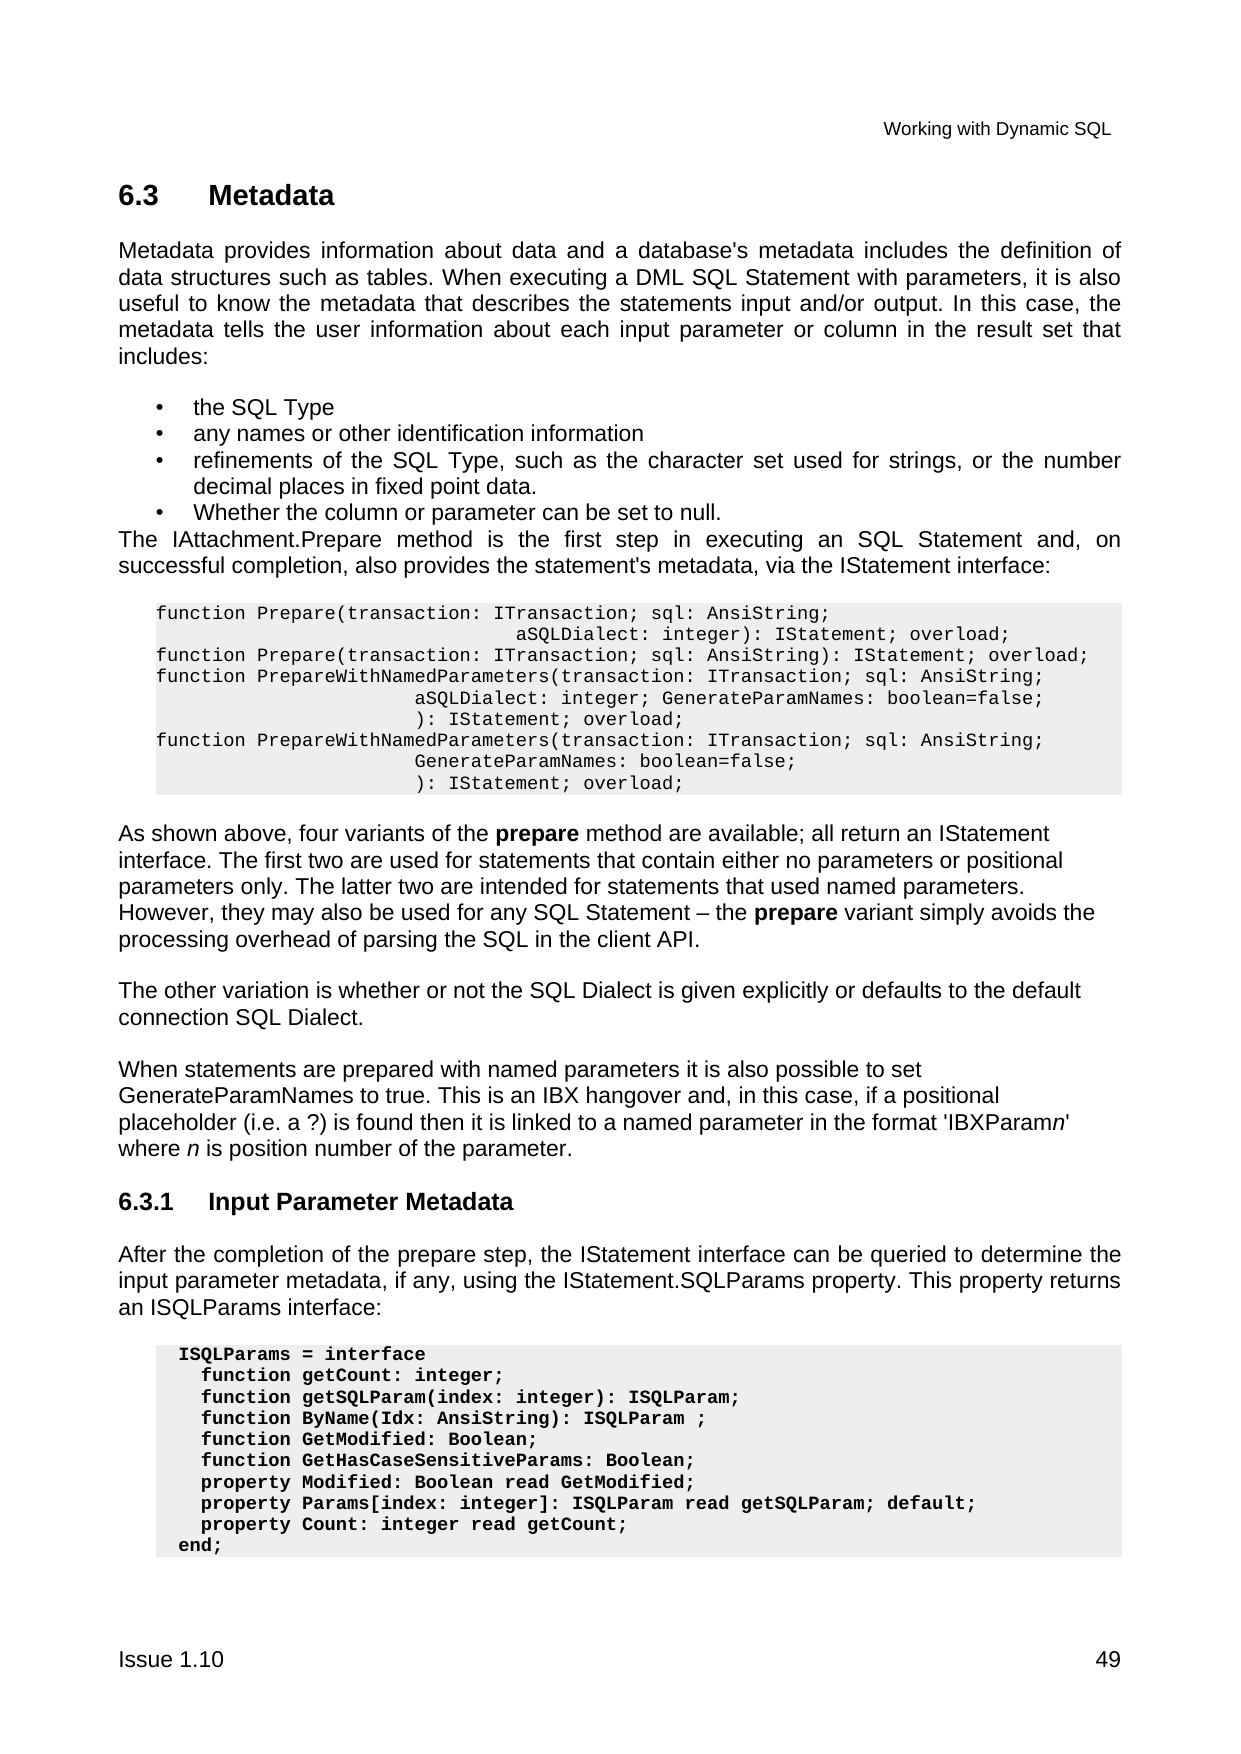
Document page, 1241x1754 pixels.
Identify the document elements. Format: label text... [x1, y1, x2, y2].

list refinements of the SQL Type, such as the character set used for strings, or the number decimal places in fixed point data. [156, 447, 1122, 499]
text function getSQLParam(index: integer): ISQLParam; [156, 1387, 1122, 1409]
subtitle Input Parameter Metadata [118, 1187, 1122, 1215]
text function GetHasCaseSensitiveParams: Boolean; [156, 1451, 1122, 1472]
subtitle Metadata [118, 178, 1122, 212]
text function Prepare(transaction: ITransaction; sql: AnsiString; [156, 603, 1122, 625]
text function PrepareWithNamedParameters(transaction: ITransaction; sql: AnsiString; [156, 667, 1122, 688]
text property Params[index: integer]: ISQLParam read getSQLParam; default; [156, 1494, 1122, 1515]
list Whether the column or parameter can be set to null. [156, 499, 1122, 526]
text property Count: integer read getCount; [156, 1515, 1122, 1536]
text ): IStatement; overload; [156, 773, 1122, 795]
text The other variation is whether or not the SQL Dialect is given explicitly or defaults to the default connection SQL Dialect. [118, 977, 1122, 1030]
text property Modified: Boolean read GetModified; [156, 1472, 1122, 1494]
text function Prepare(transaction: ITransaction; sql: AnsiString): IStatement; overload; [156, 646, 1122, 667]
text As shown above, four variants of the prepare method are available; all return an IStatement interface. The first two are used for statements that contain either no parameters or positional parameters only. The latter two are intended for statements that used named parameters. However, they may also be used for any SQL Statement – the prepare variant simply avoids the processing overhead of parsing the SQL in the client API. [118, 820, 1122, 952]
text The IAttachment.Prepare method is the first step in executing an SQL Statement and, on successful completion, also provides the statement's metadata, via the IStatement interface: [118, 526, 1122, 578]
text aSQLDialect: integer; GenerateParamNames: boolean=false; [156, 688, 1122, 710]
list any names or other identification information [156, 420, 1122, 447]
text aSQLDialect: integer): IStatement; overload; [156, 625, 1122, 646]
text ): IStatement; overload; [156, 710, 1122, 731]
text function ByName(Idx: AnsiString): ISQLParam ; [156, 1409, 1122, 1430]
text end; [156, 1536, 1122, 1557]
text ISQLParams = interface [156, 1345, 1122, 1366]
text function PrepareWithNamedParameters(transaction: ITransaction; sql: AnsiString; [156, 731, 1122, 752]
text function GetModified: Boolean; [156, 1430, 1122, 1451]
text Metadata provides information about data and a database's metadata includes the definition of data structures such as tables. When executing a DML SQL Statement with parameters, it is also useful to know the metadata that describes the statements input and/or output. In this case, the metadata tells the user information about each input parameter or column in the result set that includes: [118, 237, 1122, 369]
text GenerateParamNames: boolean=false; [156, 752, 1122, 773]
text After the completion of the prepare step, the IStatement interface can be queried to determine the input parameter metadata, if any, using the IStatement.SQLParams property. This property returns an ISQLParams interface: [118, 1241, 1122, 1320]
text When statements are prepared with named parameters it is also possible to set GenerateParamNames to true. This is an IBX hangover and, in this case, if a positional placeholder (i.e. a ?) is found then it is linked to a named parameter in the format 'IBXParamn' where n is position number of the parameter. [118, 1056, 1122, 1161]
list the SQL Type [156, 394, 1122, 420]
text function getCount: integer; [156, 1366, 1122, 1387]
